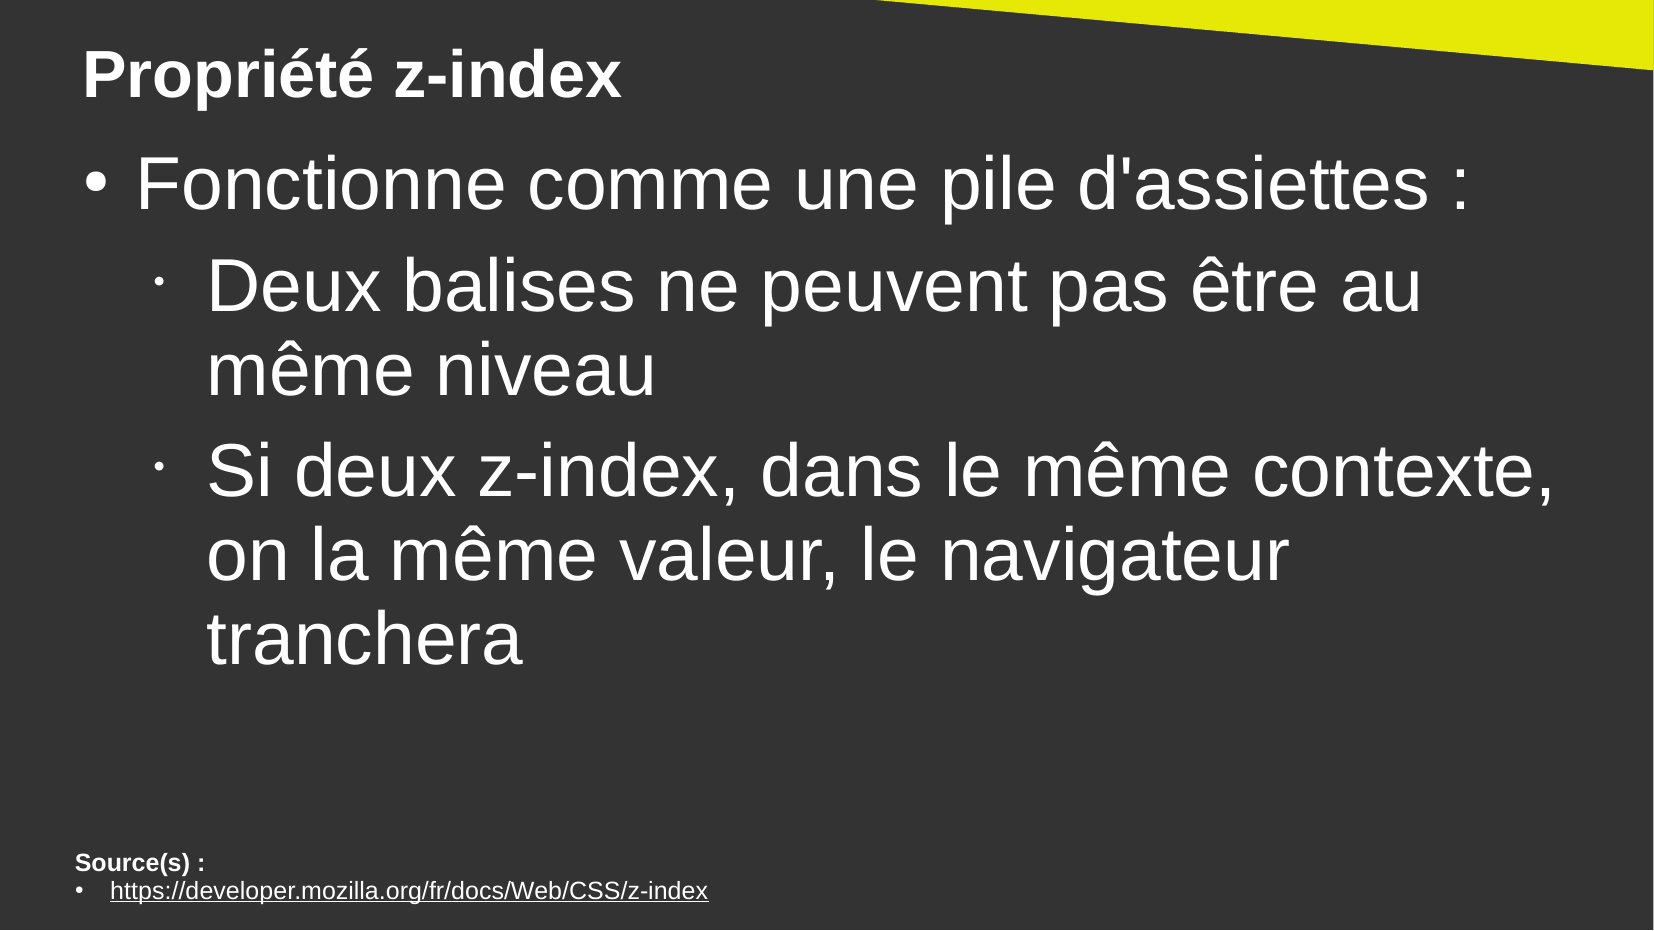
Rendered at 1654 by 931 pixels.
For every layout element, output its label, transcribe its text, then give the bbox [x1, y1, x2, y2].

list Fonctionne comme une pile d'assiettes : Deux balises ne peuvent pas être au même niveau Si deux z-index, dans le même contexte, on la même valeur, le navigateur tranchera [64, 141, 1604, 709]
title Propriété z-index [82, 37, 1571, 114]
text_box [875, 0, 1654, 71]
text_box Source(s) : https://developer.mozilla.org/fr/docs/Web/CSS/z-index [60, 841, 1546, 931]
